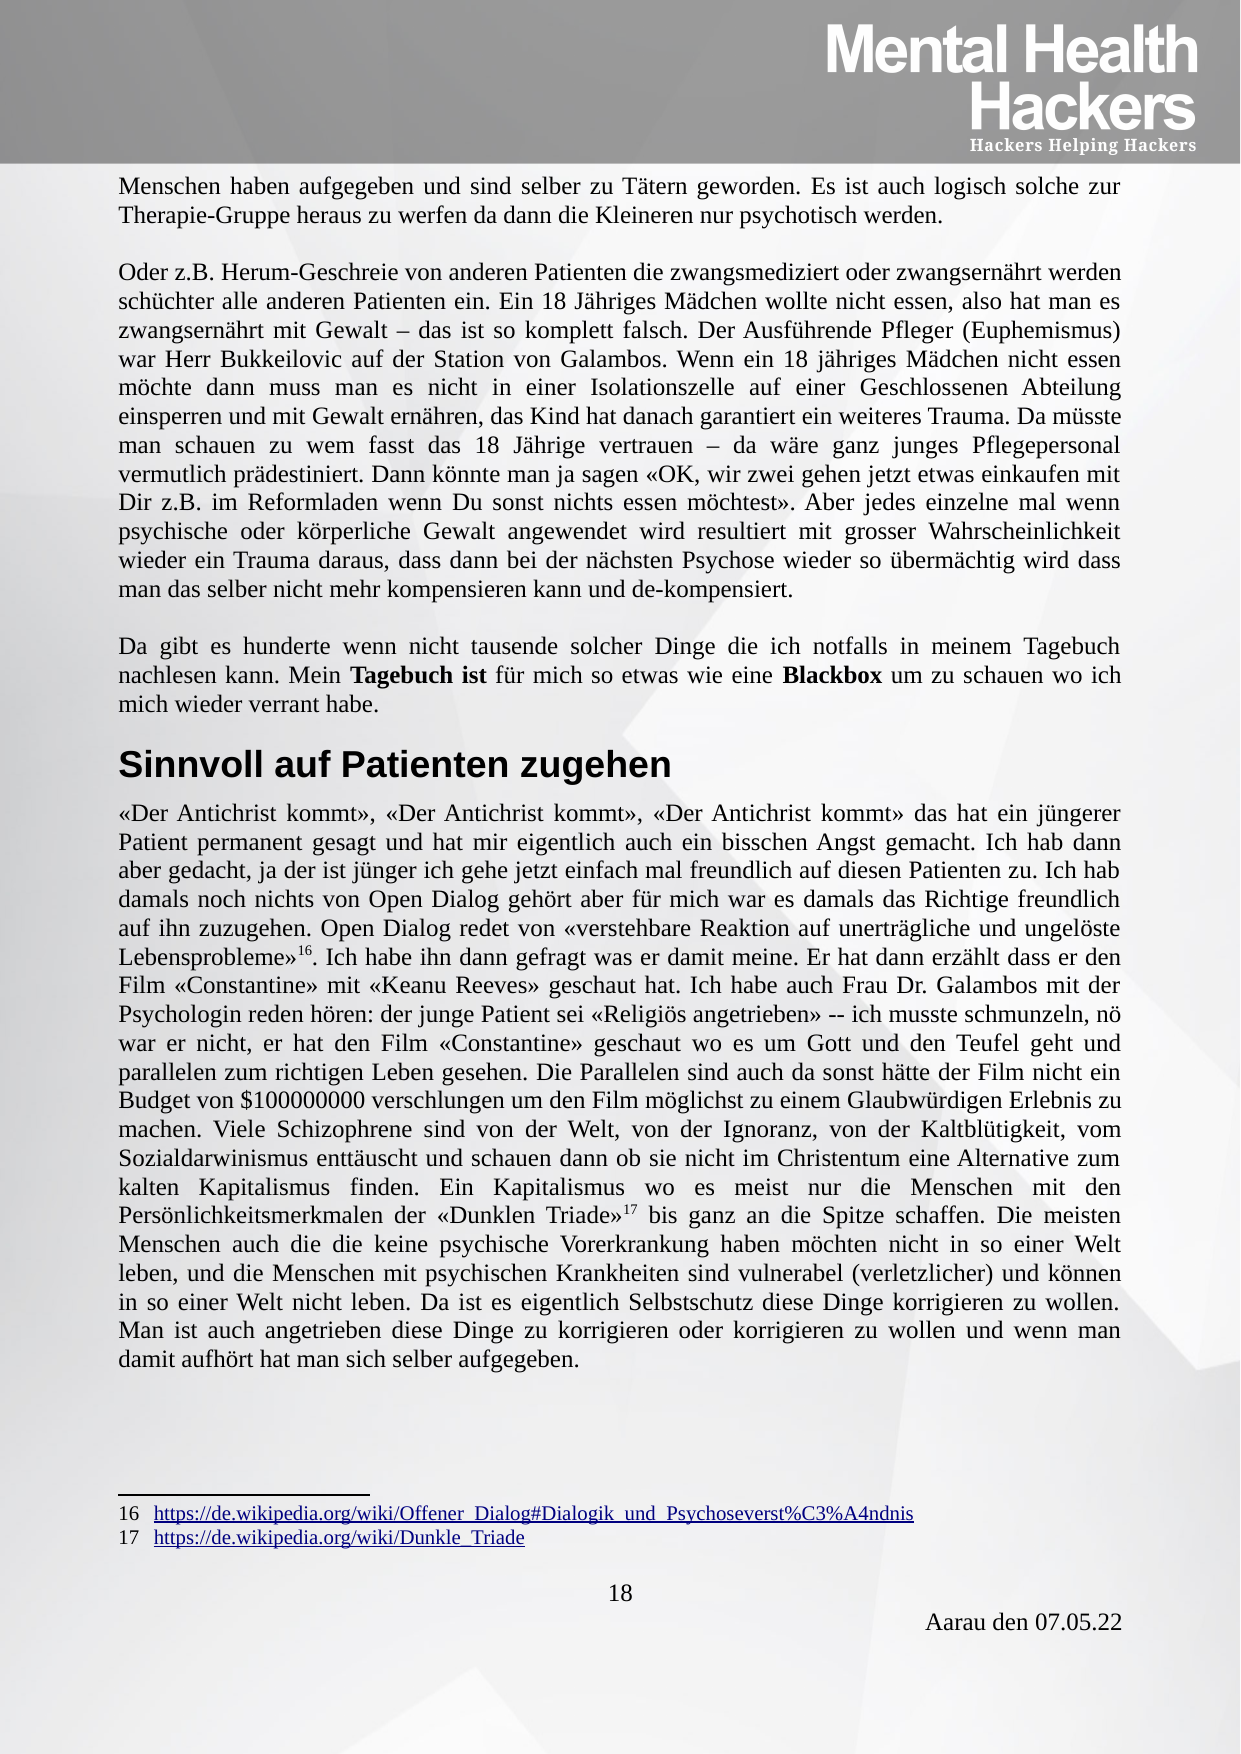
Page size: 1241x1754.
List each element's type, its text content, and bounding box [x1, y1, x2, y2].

text «Der Antichrist kommt», «Der Antichrist kommt», «Der Antichrist kommt» das hat ein jüngerer Patient permanent gesagt und hat mir eigentlich auch ein bisschen Angst gemacht. Ich hab dann aber gedacht, ja der ist jünger ich gehe jetzt einfach mal freundlich auf diesen Patienten zu. Ich hab damals noch nichts von Open Dialog gehört aber für mich war es damals das Richtige freundlich auf ihn zuzugehen. Open Dialog redet von «verstehbare Reaktion auf unerträgliche und ungelöste Lebensprobleme». Ich habe ihn dann gefragt was er damit meine. Er hat dann erzählt dass er den Film «Constantine» mit «Keanu Reeves» geschaut hat. Ich habe auch Frau Dr. Galambos mit der Psychologin reden hören: der junge Patient sei «Religiös angetrieben» -- ich musste schmunzeln, nö war er nicht, er hat den Film «Constantine» geschaut wo es um Gott und den Teufel geht und parallelen zum richtigen Leben gesehen. Die Parallelen sind auch da sonst hätte der Film nicht ein Budget von $100000000 verschlungen um den Film möglichst zu einem Glaubwürdigen Erlebnis zu machen. Viele Schizophrene sind von der Welt, von der Ignoranz, von der Kaltblütigkeit, vom Sozialdarwinismus enttäuscht und schauen dann ob sie nicht im Christentum eine Alternative zum kalten Kapitalismus finden. Ein Kapitalismus wo es meist nur die Menschen mit den Persönlichkeitsmerkmalen der «Dunklen Triade» bis ganz an die Spitze schaffen. Die meisten Menschen auch die die keine psychische Vorerkrankung haben möchten nicht in so einer Welt leben, und die Menschen mit psychischen Krankheiten sind vulnerabel (verletzlicher) und können in so einer Welt nicht leben. Da ist es eigentlich Selbstschutz diese Dinge korrigieren zu wollen. Man ist auch angetrieben diese Dinge zu korrigieren oder korrigieren zu wollen und wenn man damit aufhört hat man sich selber aufgegeben. [118, 798, 1122, 1373]
picture [0, 0, 1241, 1754]
text Menschen haben aufgegeben und sind selber zu Tätern geworden. Es ist auch logisch solche zur Therapie-Gruppe heraus zu werfen da dann die Kleineren nur psychotisch werden. [118, 171, 1122, 229]
text Da gibt es hunderte wenn nicht tausende solcher Dinge die ich notfalls in meinem Tagebuch nachlesen kann. Mein Tagebuch ist für mich so etwas wie eine Blackbox um zu schauen wo ich mich wieder verrant habe. [118, 631, 1122, 717]
text https://de.wikipedia.org/wiki/Offener_Dialog#Dialogik_und_Psychoseverst%C3%A4ndnis [118, 1501, 1122, 1525]
subtitle Sinnvoll auf Patienten zugehen [118, 742, 1122, 786]
text https://de.wikipedia.org/wiki/Dunkle_Triade [118, 1525, 1122, 1549]
text Oder z.B. Herum-Geschreie von anderen Patienten die zwangsmediziert oder zwangsernährt werden schüchter alle anderen Patienten ein. Ein 18 Jähriges Mädchen wollte nicht essen, also hat man es zwangsernährt mit Gewalt – das ist so komplett falsch. Der Ausführende Pfleger (Euphemismus) war Herr Bukkeilovic auf der Station von Galambos. Wenn ein 18 jähriges Mädchen nicht essen möchte dann muss man es nicht in einer Isolationszelle auf einer Geschlossenen Abteilung einsperren und mit Gewalt ernähren, das Kind hat danach garantiert ein weiteres Trauma. Da müsste man schauen zu wem fasst das 18 Jährige vertrauen – da wäre ganz junges Pflegepersonal vermutlich prädestiniert. Dann könnte man ja sagen «OK, wir zwei gehen jetzt etwas einkaufen mit Dir z.B. im Reformladen wenn Du sonst nichts essen möchtest». Aber jedes einzelne mal wenn psychische oder körperliche Gewalt angewendet wird resultiert mit grosser Wahrscheinlichkeit wieder ein Trauma daraus, dass dann bei der nächsten Psychose wieder so übermächtig wird dass man das selber nicht mehr kompensieren kann und de-kompensiert. [118, 257, 1122, 602]
